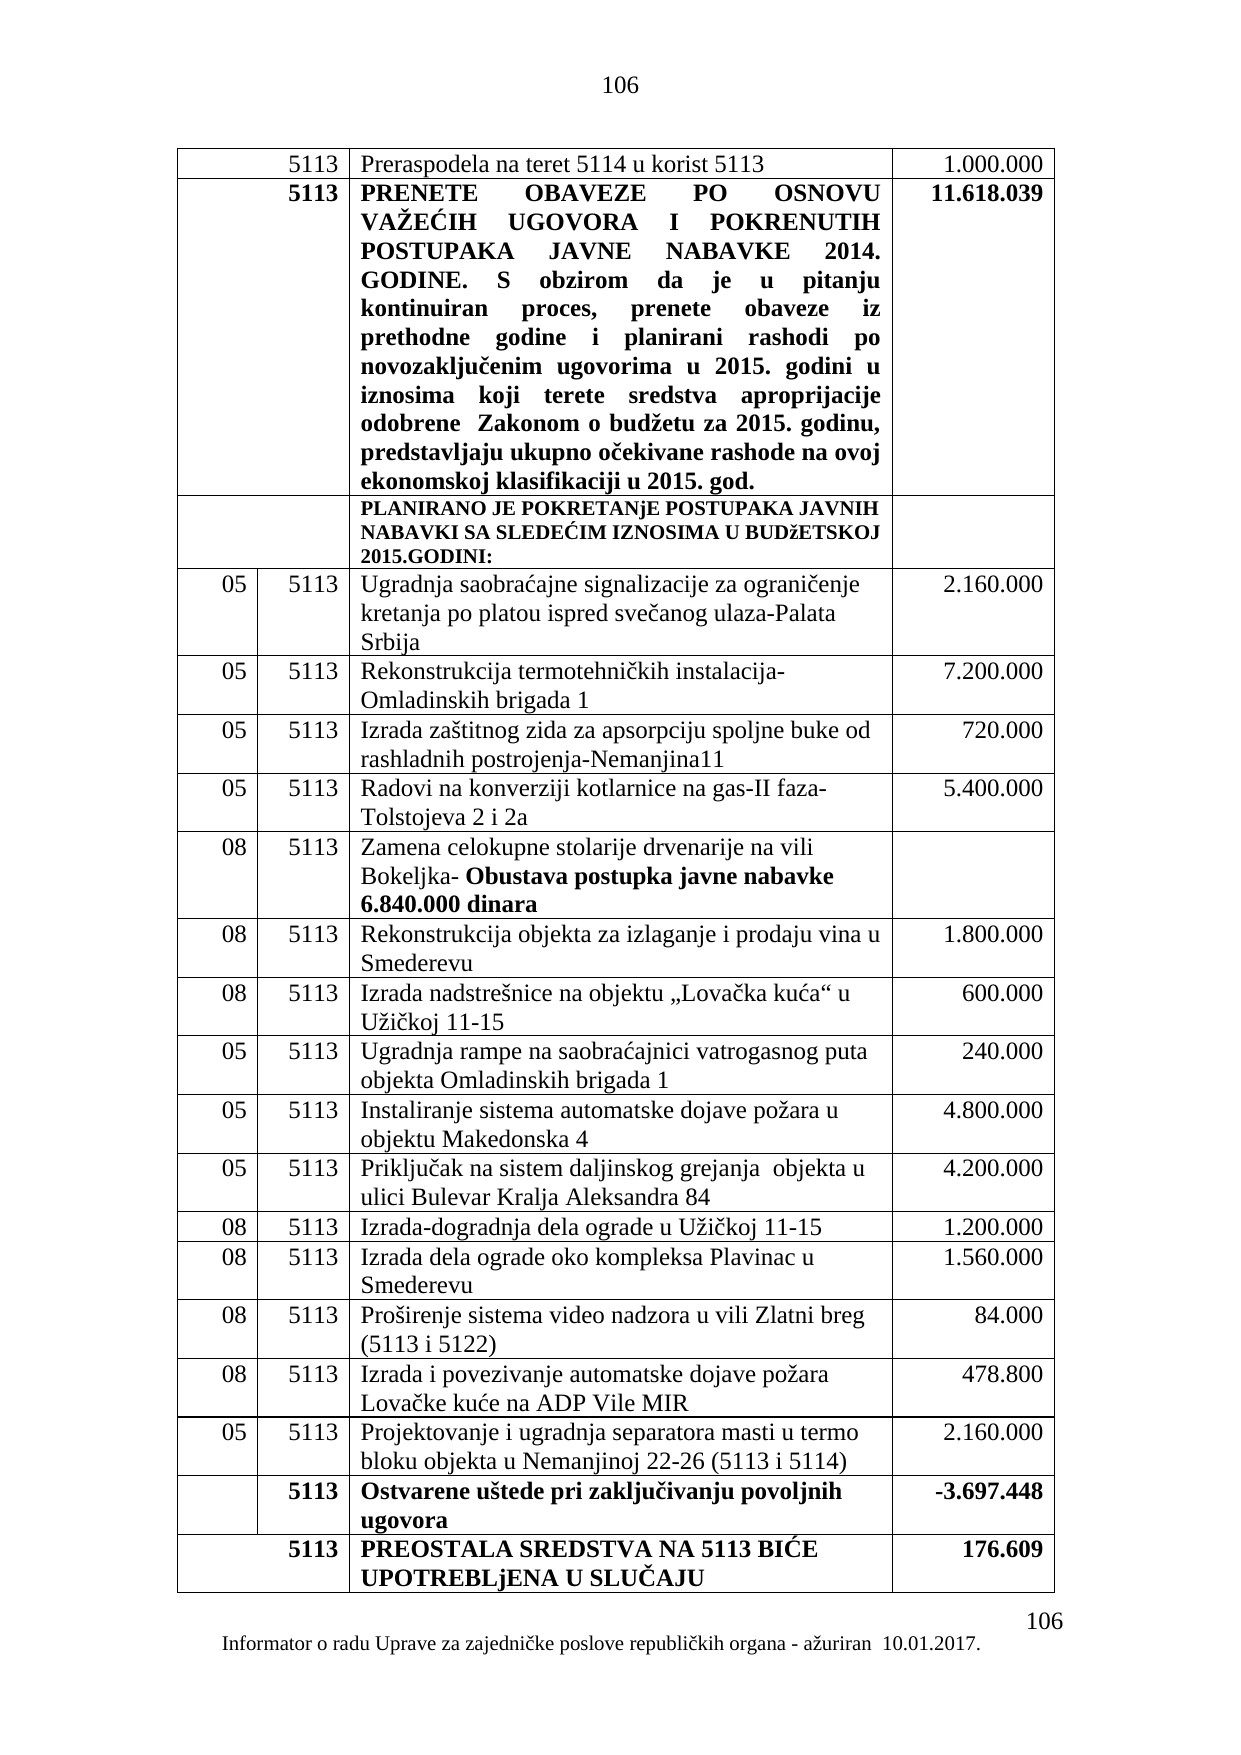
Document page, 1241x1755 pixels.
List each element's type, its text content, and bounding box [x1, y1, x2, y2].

table_cell 08 [178, 1359, 257, 1416]
table_cell Izrada dela ograde oko kompleksa Plavinac u Smederevu [350, 1242, 892, 1299]
table_cell 5113 [258, 832, 349, 918]
table_cell Ostvarene uštede pri zaklјučivanju povolјnih ugovora [350, 1476, 892, 1533]
table_cell Izrada i povezivanje automatske dojave požara Lovačke kuće na ADP Vile MIR [350, 1359, 892, 1416]
table_cell 5113 [258, 1300, 349, 1358]
table_cell Preraspodela na teret 5114 u korist 5113 [350, 149, 892, 177]
table_cell Izrada-dogradnja dela ograde u Užičkoj 11-15 [350, 1212, 892, 1241]
table_cell 5113 [258, 1212, 349, 1241]
table_cell 5113 [178, 179, 349, 495]
table_cell 5113 [178, 1535, 349, 1592]
table_cell 08 [178, 832, 257, 918]
table_cell 1.560.000 [893, 1242, 1054, 1299]
table_cell [893, 832, 1054, 918]
table_cell 05 [178, 1154, 257, 1211]
table_cell 5113 [258, 1242, 349, 1299]
table_cell 1.800.000 [893, 919, 1054, 977]
table_cell Ugradnja rampe na saobraćajnici vatrogasnog puta objekta Omladinskih brigada 1 [350, 1036, 892, 1094]
table_cell 5113 [258, 1418, 349, 1475]
table_cell 5.400.000 [893, 774, 1054, 831]
table_cell 05 [178, 1418, 257, 1475]
table_cell [178, 1476, 257, 1533]
table_cell 1.000.000 [893, 149, 1054, 177]
table_cell 240.000 [893, 1036, 1054, 1094]
table_cell 05 [178, 774, 257, 831]
table_cell Priklјučak na sistem dalјinskog grejanja objekta u ulici Bulevar Kralјa Aleksandra 84 [350, 1154, 892, 1211]
table_cell Izrada nadstrešnice na objektu „Lovačka kuća“ u Užičkoj 11-15 [350, 978, 892, 1035]
table_cell 5113 [258, 919, 349, 977]
table_cell Rekonstrukcija termotehničkih instalacija-Omladinskih brigada 1 [350, 656, 892, 714]
table_cell 5113 [258, 715, 349, 772]
table_cell [178, 496, 349, 568]
table_cell Radovi na konverziji kotlarnice na gas-II faza-Tolstojeva 2 i 2a [350, 774, 892, 831]
table_cell 11.618.039 [893, 179, 1054, 495]
table_cell PLANIRANO JE POKRETANјE POSTUPAKA JAVNIH NABAVKI SA SLEDEĆIM IZNOSIMA U BUDžETSKOJ 2015.GODINI: [350, 496, 892, 568]
table_cell 2.160.000 [893, 569, 1054, 655]
table_cell 5113 [178, 149, 349, 177]
table_cell 5113 [258, 1095, 349, 1152]
table_cell Izrada zaštitnog zida za apsorpciju spolјne buke od rashladnih postrojenja-Nemanjina11 [350, 715, 892, 772]
table_cell 720.000 [893, 715, 1054, 772]
table_cell 5113 [258, 569, 349, 655]
table_cell 5113 [258, 978, 349, 1035]
table_cell 05 [178, 656, 257, 714]
table_cell 5113 [258, 1359, 349, 1416]
table_cell Projektovanje i ugradnja separatora masti u termo bloku objekta u Nemanjinoj 22-26 (5113 i 5114) [350, 1418, 892, 1475]
table_cell 05 [178, 715, 257, 772]
table_cell Ugradnja saobraćajne signalizacije za ograničenje kretanja po platou ispred svečanog ulaza-Palata Srbija [350, 569, 892, 655]
table_cell 600.000 [893, 978, 1054, 1035]
table_cell 08 [178, 1242, 257, 1299]
table_cell PREOSTALA SREDSTVA NA 5113 BIĆE UPOTREBLjENA U SLUČAJU [350, 1535, 892, 1592]
table_cell 08 [178, 978, 257, 1035]
table_cell 7.200.000 [893, 656, 1054, 714]
table_cell 05 [178, 1036, 257, 1094]
table_cell Rekonstrukcija objekta za izlaganje i prodaju vina u Smederevu [350, 919, 892, 977]
table_cell 5113 [258, 774, 349, 831]
table_cell [893, 496, 1054, 568]
table_cell 1.200.000 [893, 1212, 1054, 1241]
table_cell -3.697.448 [893, 1476, 1054, 1533]
table_cell 4.200.000 [893, 1154, 1054, 1211]
table_cell 84.000 [893, 1300, 1054, 1358]
table_cell 5113 [258, 1036, 349, 1094]
table_cell Instaliranje sistema automatske dojave požara u objektu Makedonska 4 [350, 1095, 892, 1152]
table_cell 08 [178, 1212, 257, 1241]
table_cell 4.800.000 [893, 1095, 1054, 1152]
table_cell 5113 [258, 1154, 349, 1211]
table_cell Zamena celokupne stolarije drvenarije na vili Bokelјka- Obustava postupka javne nabavke 6.840.000 dinara [350, 832, 892, 918]
table_cell 5113 [258, 656, 349, 714]
table_cell 2.160.000 [893, 1418, 1054, 1475]
table_cell 05 [178, 569, 257, 655]
table_cell 08 [178, 919, 257, 977]
table_cell 05 [178, 1095, 257, 1152]
table_cell 5113 [258, 1476, 349, 1533]
table_cell 478.800 [893, 1359, 1054, 1416]
table_cell 08 [178, 1300, 257, 1358]
table_cell Proširenje sistema video nadzora u vili Zlatni breg (5113 i 5122) [350, 1300, 892, 1358]
table_cell 176.609 [893, 1535, 1054, 1592]
table_cell PRENETE OBAVEZE PO OSNOVU VAŽEĆIH UGOVORA I POKRENUTIH POSTUPAKA JAVNE NABAVKE 2014. GODINE. S obzirom da je u pitanju kontinuiran proces, prenete obaveze iz prethodne godine i planirani rashodi po novozaklјučenim ugovorima u 2015. godini u iznosima koji terete sredstva aproprijacije odobrene Zakonom o budžetu za 2015. godinu, predstavlјaju ukupno očekivane rashode na ovoj ekonomskoj klasifikaciji u 2015. god. [350, 179, 892, 495]
